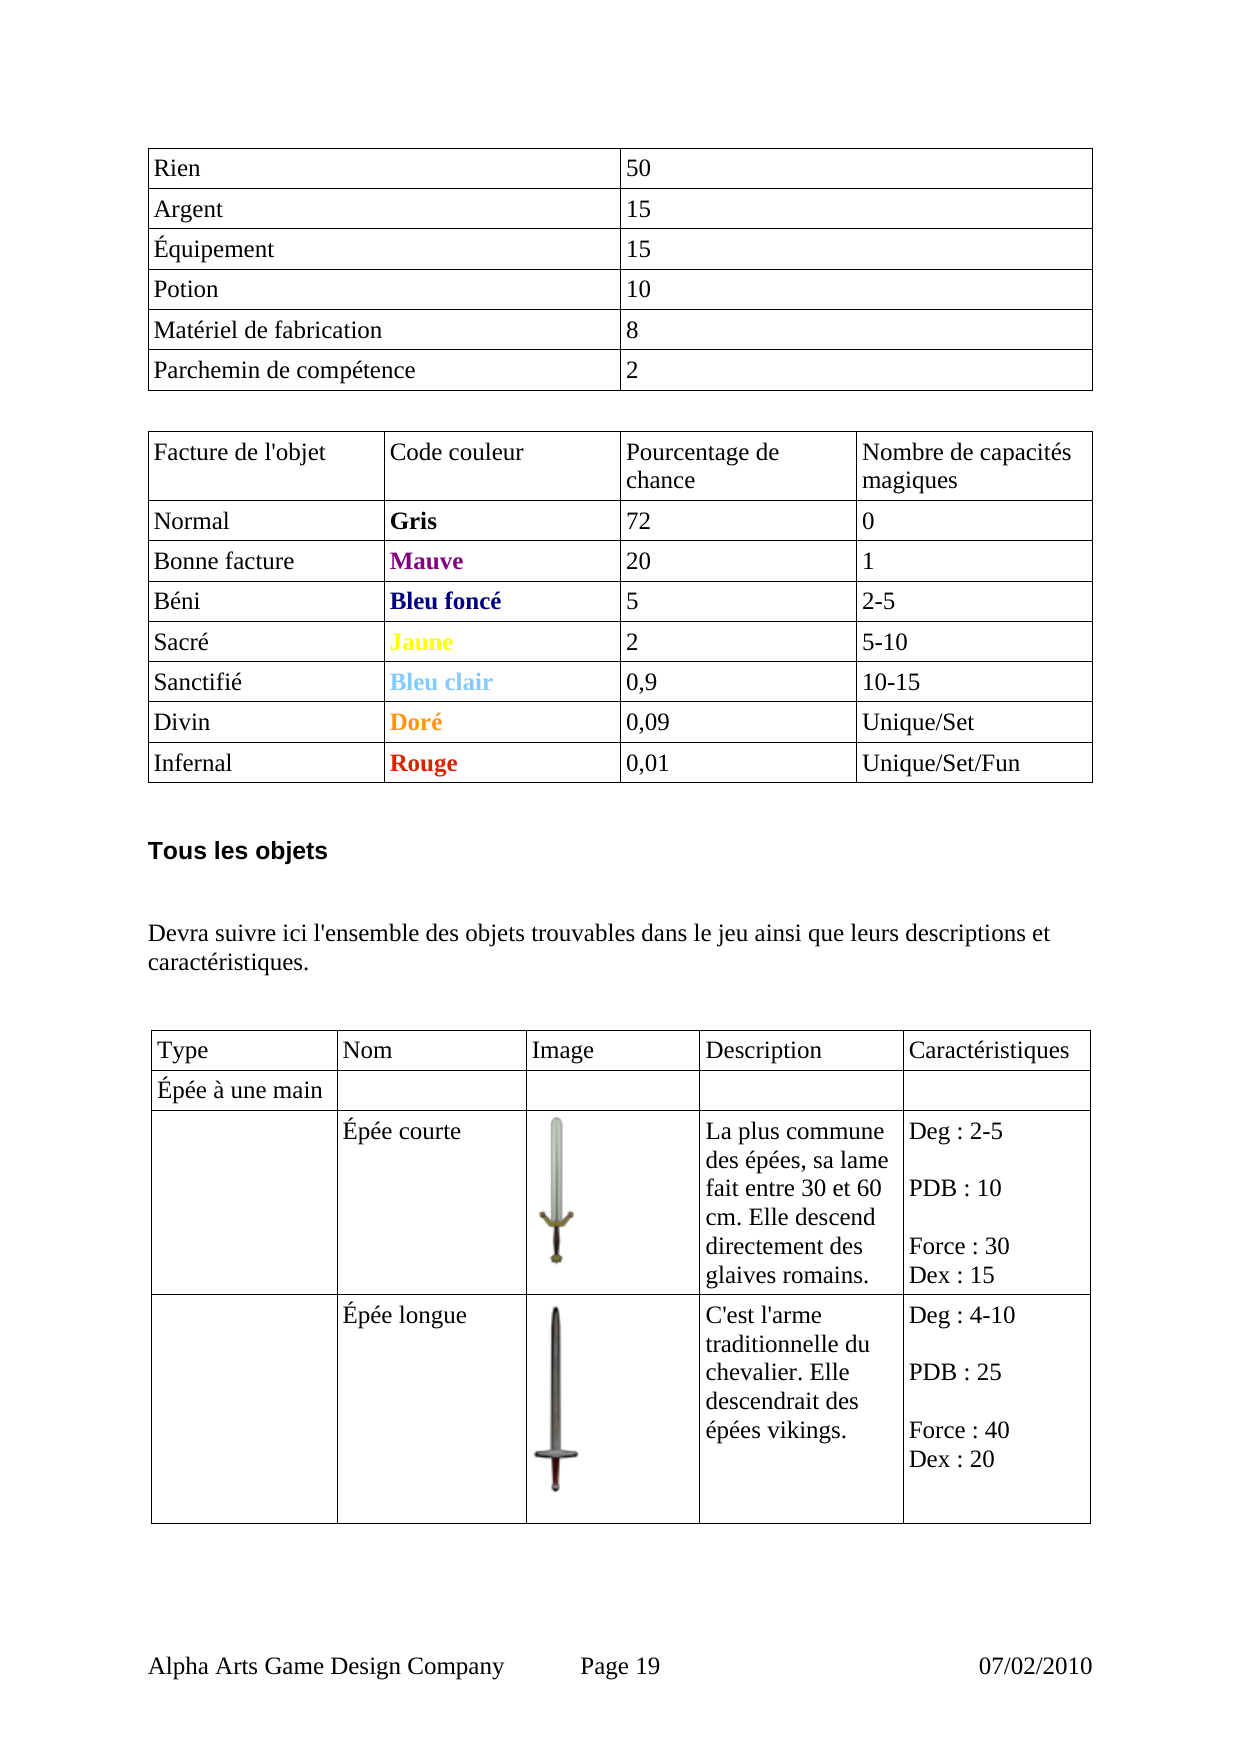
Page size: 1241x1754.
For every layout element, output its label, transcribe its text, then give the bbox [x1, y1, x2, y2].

table_cell Argent [149, 189, 620, 228]
table_cell Infernal [149, 743, 384, 782]
table_cell Deg : 4-10 PDB : 25 Force : 40 Dex : 20 [904, 1295, 1090, 1523]
table_cell 2 [621, 622, 856, 661]
table_cell 15 [621, 229, 1092, 268]
table_cell Mauve [385, 541, 620, 581]
table_cell 0,01 [621, 743, 856, 782]
table_cell 15 [621, 189, 1092, 228]
table_header Nom [338, 1031, 526, 1070]
table_header Pourcentage de chance [621, 432, 856, 500]
table_cell [152, 1111, 337, 1294]
table_cell 5-10 [857, 622, 1092, 661]
table_cell 5 [621, 582, 856, 621]
picture [531, 1116, 582, 1266]
text Devra suivre ici l'ensemble des objets trouvables dans le jeu ainsi que leurs descriptions et caractéristiques. [148, 918, 1092, 976]
subtitle Tous les objets [148, 836, 1092, 864]
table_cell Matériel de fabrication [149, 310, 620, 349]
table_cell Équipement [149, 229, 620, 268]
table_header Image [527, 1031, 699, 1070]
table_cell 8 [621, 310, 1092, 349]
table_cell 0,9 [621, 662, 856, 701]
table_cell Bleu foncé [385, 582, 620, 621]
table_cell 10 [621, 270, 1092, 309]
table_cell [527, 1111, 699, 1294]
table_header Caractéristiques [904, 1031, 1090, 1070]
table_header Nombre de capacités magiques [857, 432, 1092, 500]
table_cell [700, 1071, 903, 1110]
table_cell 20 [621, 541, 856, 581]
table_header Facture de l'objet [149, 432, 384, 500]
table_cell 2-5 [857, 582, 1092, 621]
picture [531, 1300, 582, 1500]
table_cell [338, 1071, 526, 1110]
table_cell Doré [385, 702, 620, 742]
table_cell [152, 1295, 337, 1523]
table_cell Divin [149, 702, 384, 742]
table_cell Deg : 2-5 PDB : 10 Force : 30 Dex : 15 [904, 1111, 1090, 1294]
table_cell Épée longue [338, 1295, 526, 1523]
table_header Type [152, 1031, 337, 1070]
table_cell Sanctifié [149, 662, 384, 701]
table_cell Unique/Set/Fun [857, 743, 1092, 782]
table_header Code couleur [385, 432, 620, 500]
table_cell Bonne facture [149, 541, 384, 581]
table_cell 0,09 [621, 702, 856, 742]
table_header Description [700, 1031, 903, 1070]
table_cell Parchemin de compétence [149, 350, 620, 389]
table_cell Rouge [385, 743, 620, 782]
table_cell 72 [621, 501, 856, 540]
table_header Rien [149, 149, 620, 188]
table_cell 0 [857, 501, 1092, 540]
table_cell Béni [149, 582, 384, 621]
table_cell [904, 1071, 1090, 1110]
table_cell Jaune [385, 622, 620, 661]
table_cell Unique/Set [857, 702, 1092, 742]
table_cell 1 [857, 541, 1092, 581]
table_cell 10-15 [857, 662, 1092, 701]
table_cell [527, 1071, 699, 1110]
table_cell Normal [149, 501, 384, 540]
table_cell La plus commune des épées, sa lame fait entre 30 et 60 cm. Elle descend directement des glaives romains. [700, 1111, 903, 1294]
table_cell [527, 1295, 699, 1523]
table_cell Potion [149, 270, 620, 309]
table_cell Bleu clair [385, 662, 620, 701]
table_header 50 [621, 149, 1092, 188]
table_cell 2 [621, 350, 1092, 389]
table_cell C'est l'arme traditionnelle du chevalier. Elle descendrait des épées vikings. [700, 1295, 903, 1523]
table_cell Gris [385, 501, 620, 540]
table_cell Épée courte [338, 1111, 526, 1294]
table_cell Épée à une main [152, 1071, 337, 1110]
table_cell Sacré [149, 622, 384, 661]
